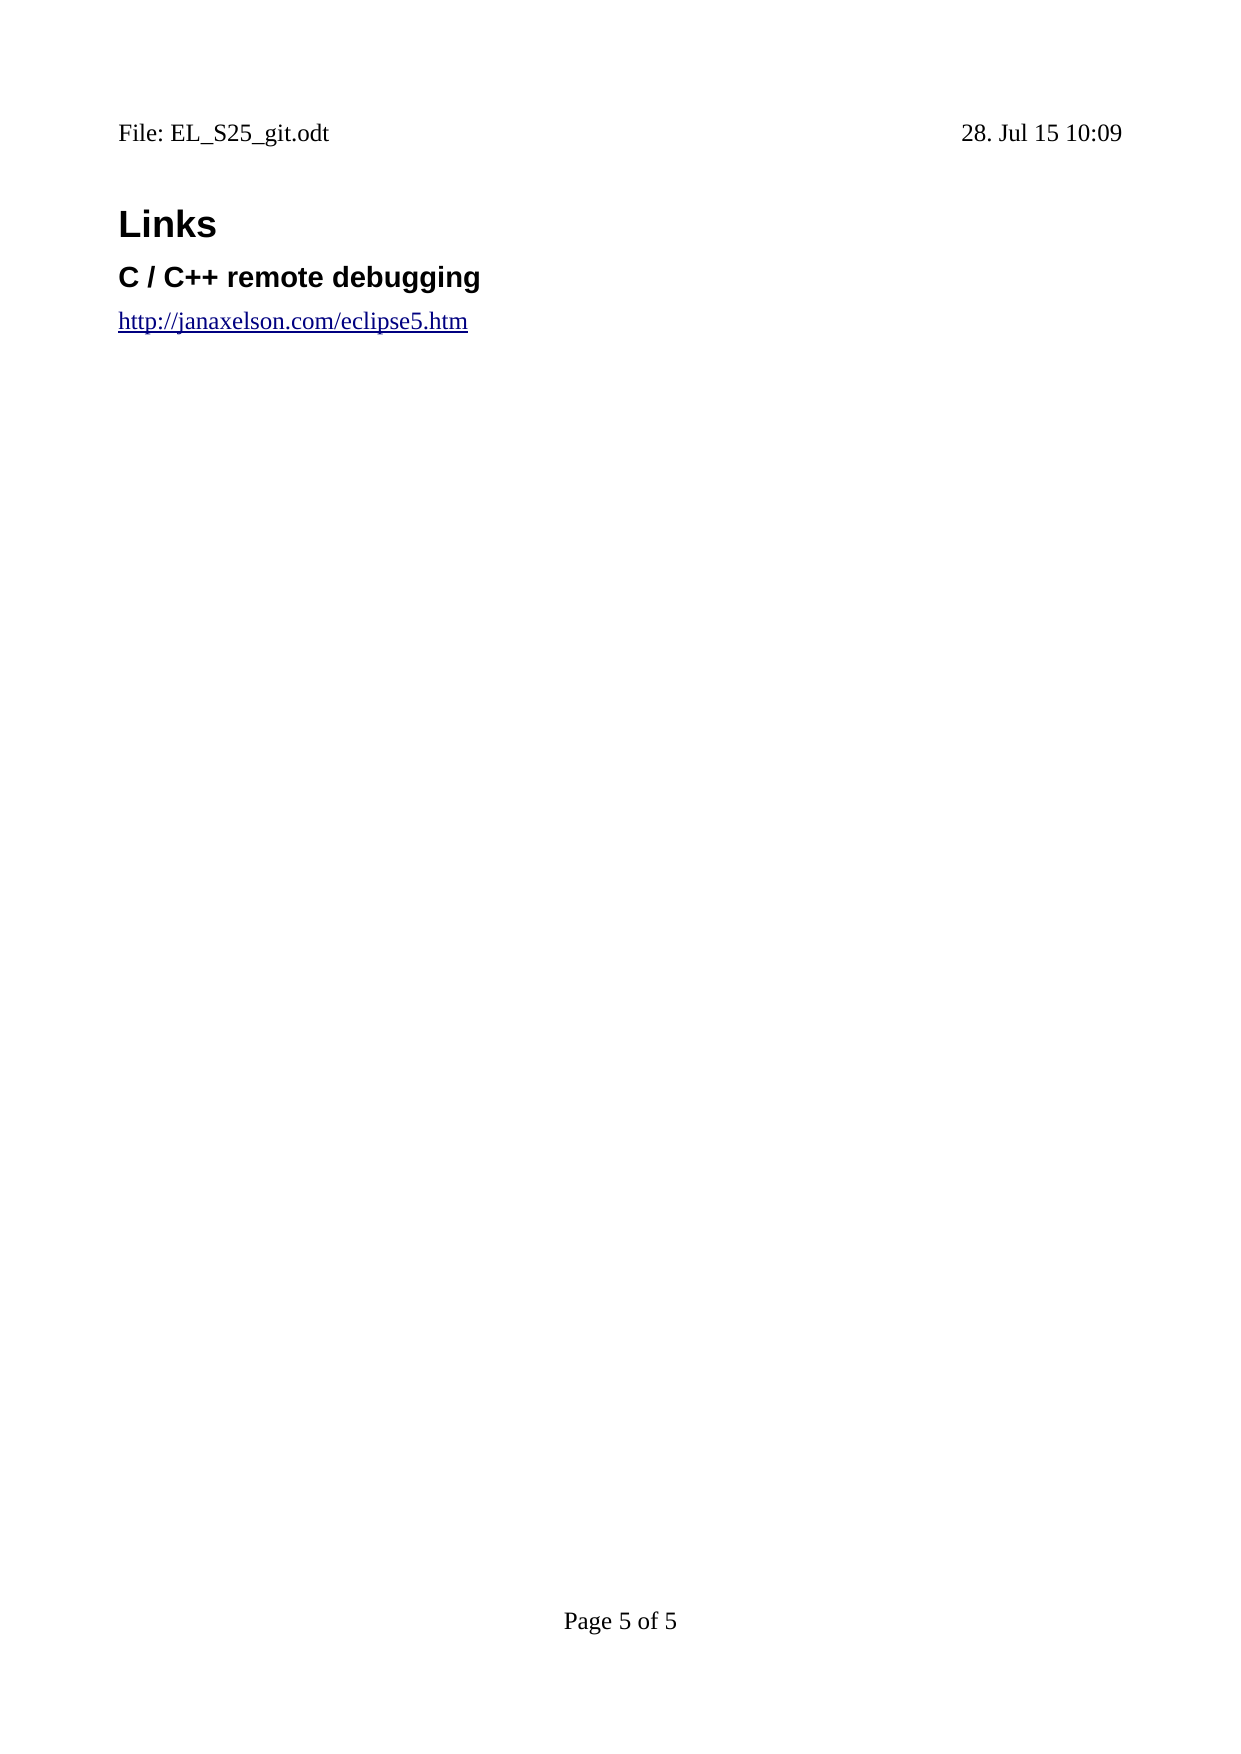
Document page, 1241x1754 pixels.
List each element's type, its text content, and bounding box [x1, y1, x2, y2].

text http://janaxelson.com/eclipse5.htm [118, 306, 1122, 335]
subtitle C / C++ remote debugging [118, 260, 1122, 294]
subtitle Links [118, 202, 1122, 246]
